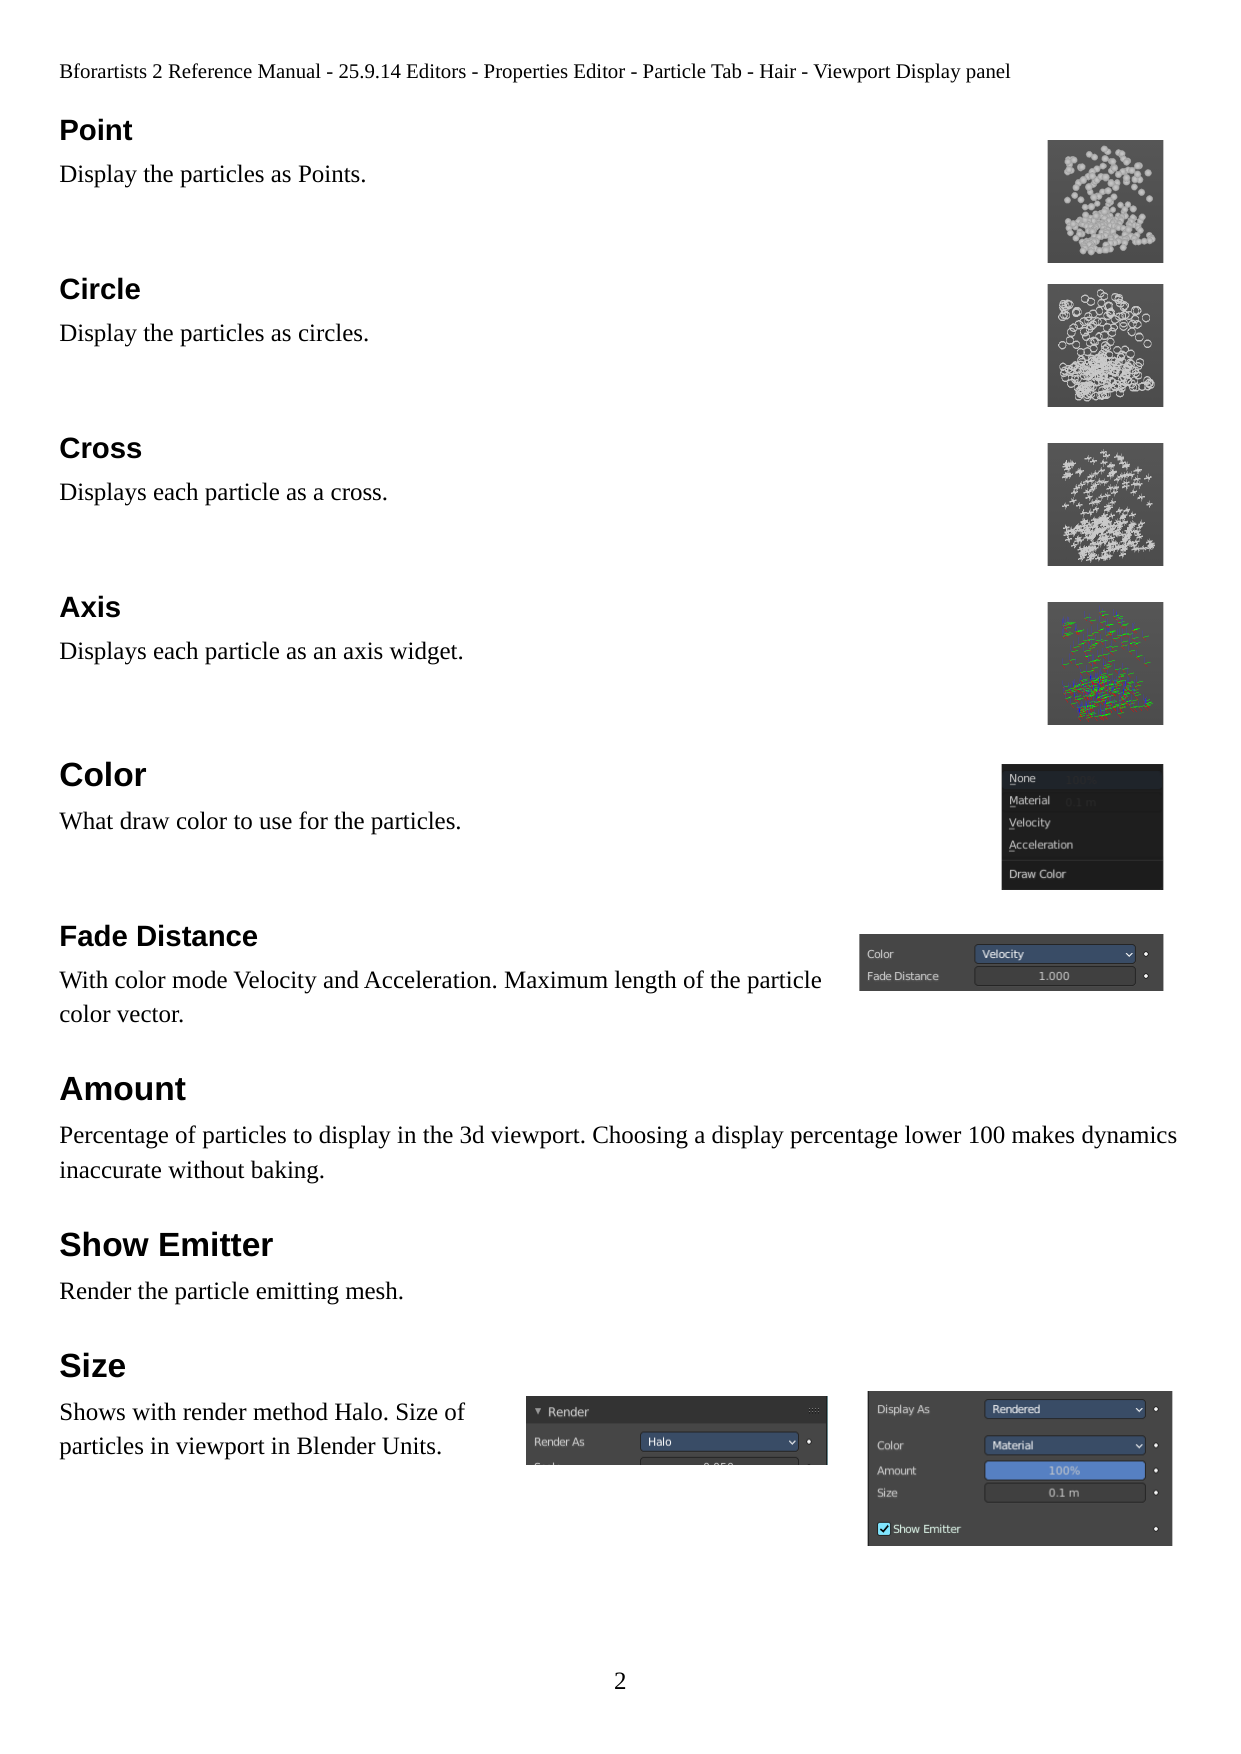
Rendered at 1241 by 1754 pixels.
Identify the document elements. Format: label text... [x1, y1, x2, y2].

subtitle Circle [59, 272, 1181, 305]
subtitle Point [59, 113, 1181, 146]
text Displays each particle as a cross. [59, 477, 1047, 506]
text With color mode Velocity and Acceleration. Maximum length of the particle color vector. [59, 965, 1181, 1028]
text Percentage of particles to display in the 3d viewport. Choosing a display percentage lower 100 makes dynamics inaccurate without baking. [59, 1120, 1181, 1183]
picture [1047, 443, 1164, 566]
text Display the particles as circles. [59, 318, 1047, 347]
subtitle Cross [59, 431, 1181, 464]
picture [1047, 602, 1164, 725]
text Render the particle emitting mesh. [59, 1276, 1181, 1304]
subtitle Axis [59, 589, 1181, 623]
subtitle Fade Distance [59, 918, 1181, 952]
subtitle Size [59, 1346, 1181, 1384]
subtitle Show Emitter [59, 1225, 1181, 1263]
text Displays each particle as an axis widget. [59, 636, 1047, 664]
picture [526, 1396, 828, 1465]
text Shows with render method Halo. Size of particles in viewport in Blender Units. [59, 1397, 526, 1460]
subtitle Amount [59, 1069, 1181, 1108]
picture [1047, 284, 1164, 407]
text Display the particles as Points. [59, 159, 1047, 188]
picture [1001, 764, 1164, 890]
picture [1047, 140, 1164, 263]
subtitle Color [59, 755, 1181, 793]
picture [859, 934, 1164, 991]
picture [867, 1391, 1173, 1546]
text [828, 1397, 867, 1460]
text What draw color to use for the particles. [59, 806, 1001, 834]
